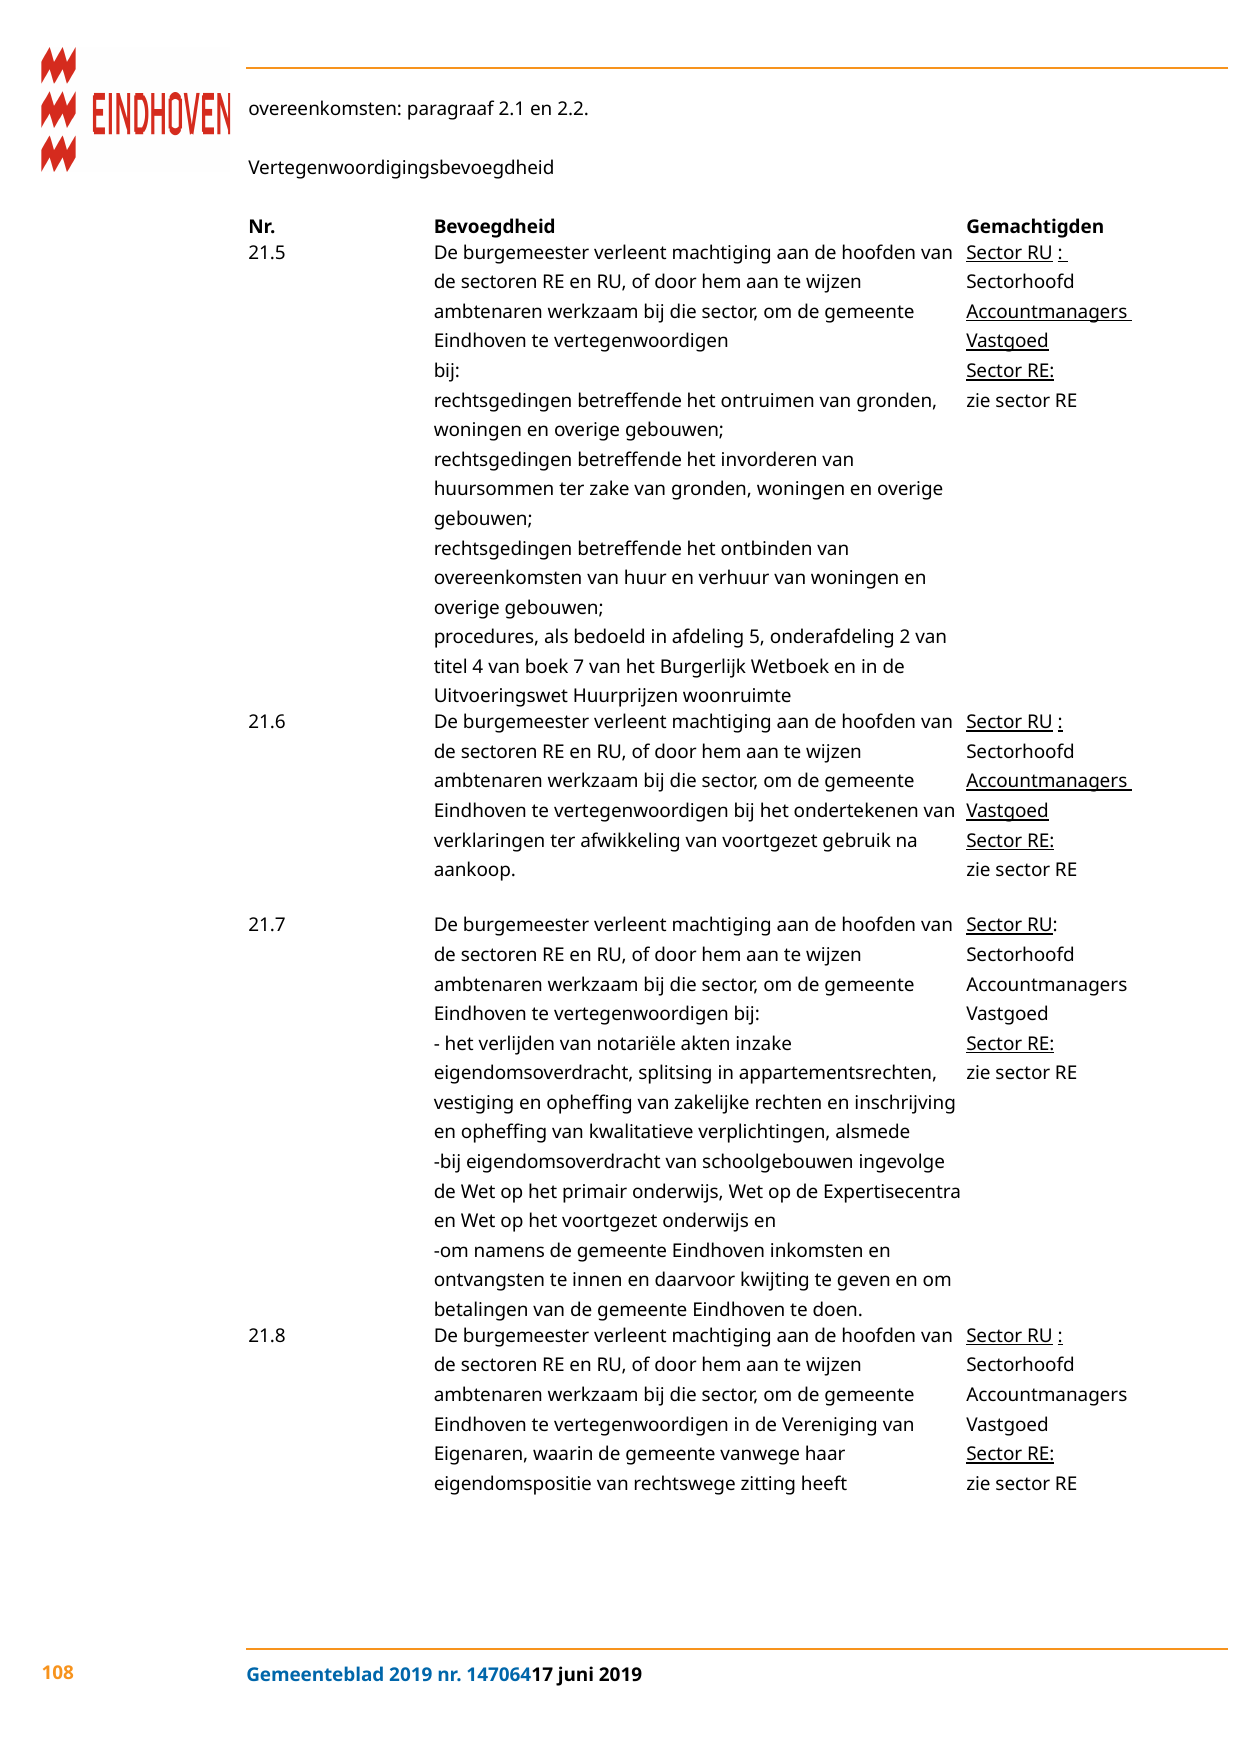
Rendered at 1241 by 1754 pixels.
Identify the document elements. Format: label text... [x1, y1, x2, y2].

table_header Bevoegdheid [434, 213, 966, 239]
table_cell Sector RU : Sectorhoofd Accountmanagers Vastgoed Sector RE: zie sector RE [966, 709, 1152, 912]
table_header Nr. [248, 213, 433, 239]
table_cell Sector RU : Sectorhoofd Accountmanagers Vastgoed Sector RE: zie sector RE [966, 1322, 1152, 1496]
table_cell 21.5 [248, 239, 433, 708]
table_cell 21.8 [248, 1322, 433, 1496]
text overeenkomsten: paragraaf 2.1 en 2.2. [248, 95, 1152, 121]
picture [41, 47, 231, 172]
table_cell 21.7 [248, 912, 433, 1322]
table_cell De burgemeester verleent machtiging aan de hoofden van de sectoren RE en RU, of door hem aan te wijzen ambtenaren werkzaam bij die sector, om de gemeente Eindhoven te vertegenwoordigen bij: rechtsgedingen betreffende het ontruimen van gronden, woningen en overige gebouwen; rechtsgedingen betreffende het invorderen van huursommen ter zake van gronden, woningen en overige gebouwen; rechtsgedingen betreffende het ontbinden van overeenkomsten van huur en verhuur van woningen en overige gebouwen; procedures, als bedoeld in afdeling 5, onderafdeling 2 van titel 4 van boek 7 van het Burgerlijk Wetboek en in de Uitvoeringswet Huurprijzen woonruimte [434, 239, 966, 708]
table_header Gemachtigden [966, 213, 1152, 239]
table_cell Sector RU: Sectorhoofd Accountmanagers Vastgoed Sector RE: zie sector RE [966, 912, 1152, 1322]
text Vertegenwoordigingsbevoegdheid [248, 154, 1152, 180]
table_cell De burgemeester verleent machtiging aan de hoofden van de sectoren RE en RU, of door hem aan te wijzen ambtenaren werkzaam bij die sector, om de gemeente Eindhoven te vertegenwoordigen bij het ondertekenen van verklaringen ter afwikkeling van voortgezet gebruik na aankoop. [434, 709, 966, 912]
table_cell Sector RU : Sectorhoofd Accountmanagers Vastgoed Sector RE: zie sector RE [966, 239, 1152, 708]
table_cell De burgemeester verleent machtiging aan de hoofden van de sectoren RE en RU, of door hem aan te wijzen ambtenaren werkzaam bij die sector, om de gemeente Eindhoven te vertegenwoordigen in de Vereniging van Eigenaren, waarin de gemeente vanwege haar eigendomspositie van rechtswege zitting heeft [434, 1322, 966, 1496]
table_cell De burgemeester verleent machtiging aan de hoofden van de sectoren RE en RU, of door hem aan te wijzen ambtenaren werkzaam bij die sector, om de gemeente Eindhoven te vertegenwoordigen bij: - het verlijden van notariële akten inzake eigendomsoverdracht, splitsing in appartementsrechten, vestiging en opheffing van zakelijke rechten en inschrijving en opheffing van kwalitatieve verplichtingen, alsmede -bij eigendomsoverdracht van schoolgebouwen ingevolge de Wet op het primair onderwijs, Wet op de Expertisecentra en Wet op het voortgezet onderwijs en -om namens de gemeente Eindhoven inkomsten en ontvangsten te innen en daarvoor kwijting te geven en om betalingen van de gemeente Eindhoven te doen. [434, 912, 966, 1322]
table_cell 21.6 [248, 709, 433, 912]
